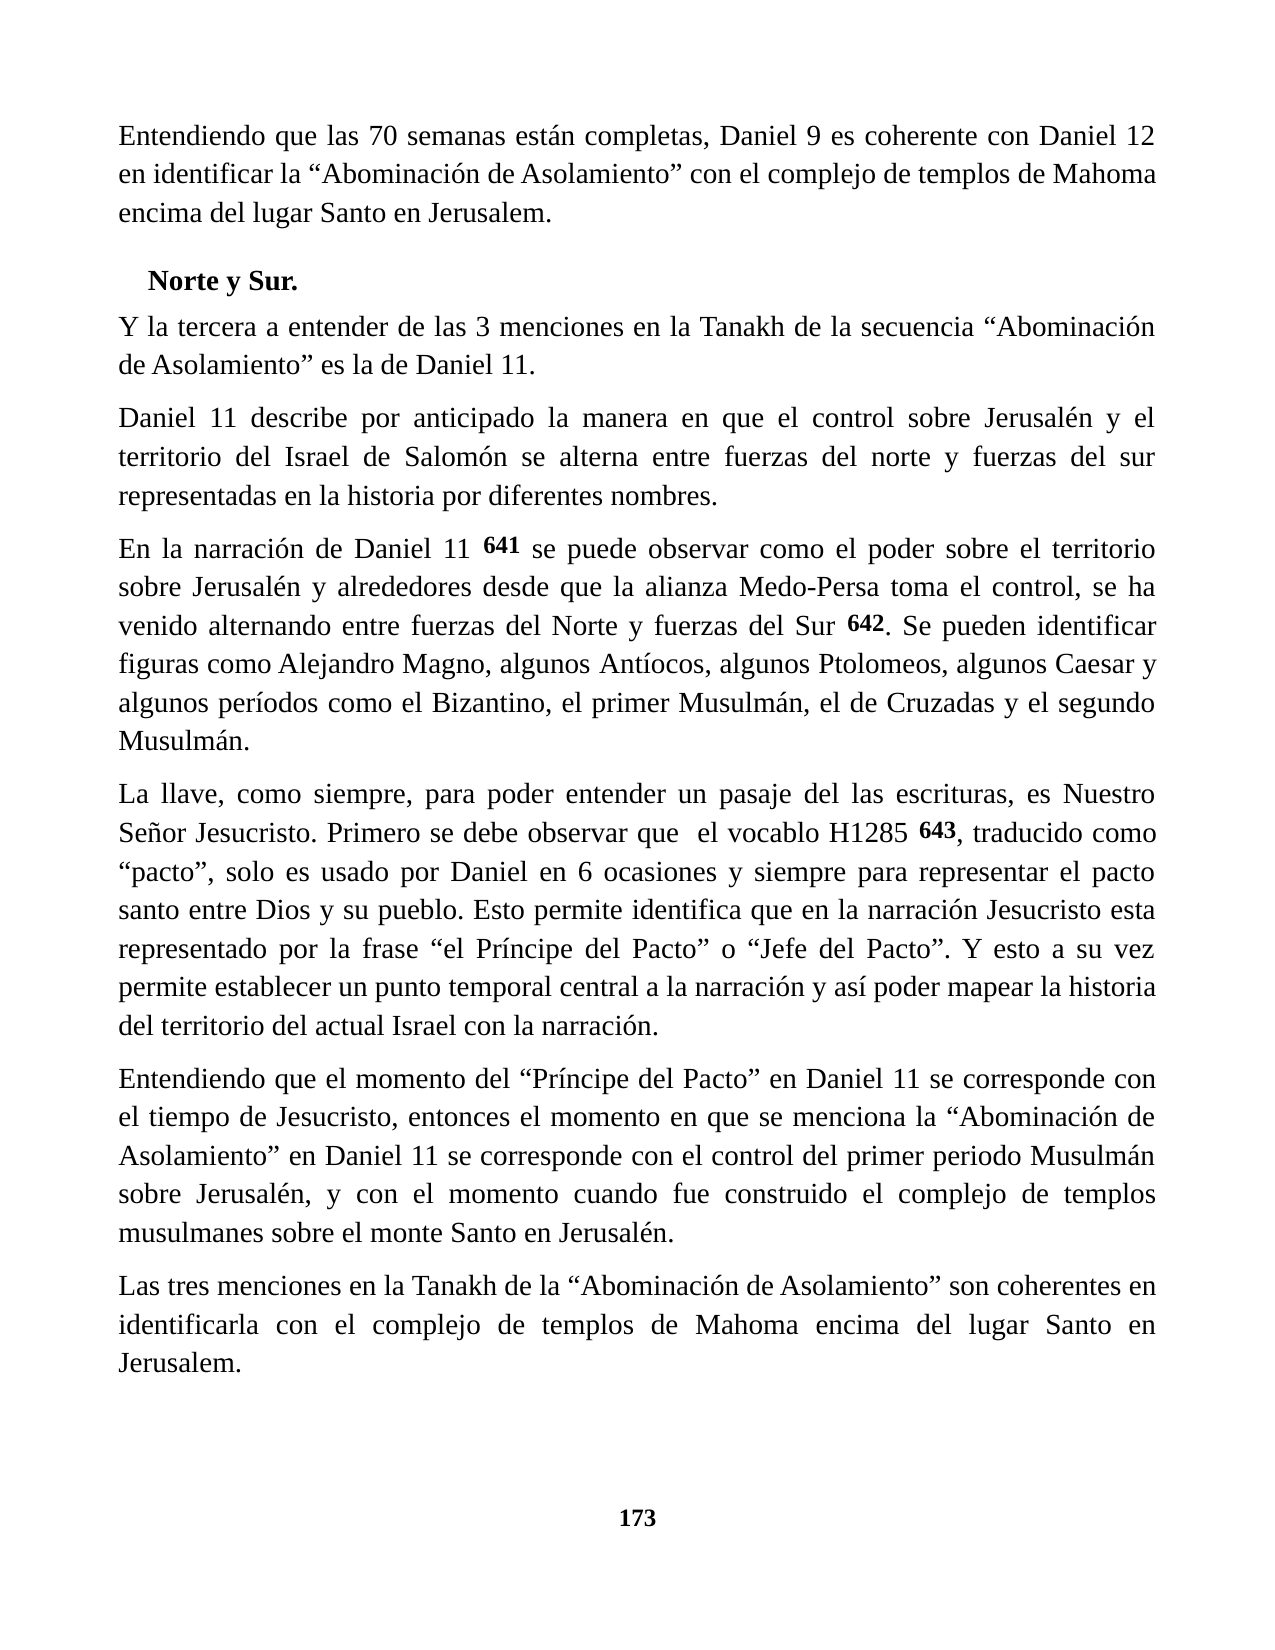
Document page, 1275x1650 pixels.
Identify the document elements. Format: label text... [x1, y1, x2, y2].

text Entendiendo que las 70 semanas están completas, Daniel 9 es coherente con Daniel 12 en identificar la “Abominación de Asolamiento” con el complejo de templos de Mahoma encima del lugar Santo en Jerusalem. [118, 118, 1157, 229]
text La llave, como siempre, para poder entender un pasaje del las escrituras, es Nuestro Señor Jesucristo. Primero se debe observar que el vocablo H1285 , traducido como “pacto”, solo es usado por Daniel en 6 ocasiones y siempre para representar el pacto santo entre Dios y su pueblo. Esto permite identifica que en la narración Jesucristo esta representado por la frase “el Príncipe del Pacto” o “Jefe del Pacto”. Y esto a su vez permite establecer un punto temporal central a la narración y así poder mapear la historia del territorio del actual Israel con la narración. [118, 777, 1157, 1041]
text Daniel 11 describe por anticipado la manera en que el control sobre Jerusalén y el territorio del Israel de Salomón se alterna entre fuerzas del norte y fuerzas del sur representadas en la historia por diferentes nombres. [118, 401, 1157, 511]
text Entendiendo que el momento del “Príncipe del Pacto” en Daniel 11 se corresponde con el tiempo de Jesucristo, entonces el momento en que se menciona la “Abominación de Asolamiento” en Daniel 11 se corresponde con el control del primer periodo Musulmán sobre Jerusalén, y con el momento cuando fue construido el complejo de templos musulmanes sobre el monte Santo en Jerusalén. [118, 1061, 1157, 1249]
text Las tres menciones en la Tanakh de la “Abominación de Asolamiento” son coherentes en identificarla con el complejo de templos de Mahoma encima del lugar Santo en Jerusalem. [118, 1268, 1157, 1379]
text En la narración de Daniel 11 se puede observar como el poder sobre el territorio sobre Jerusalén y alrededores desde que la alianza Medo-Persa toma el control, se ha venido alternando entre fuerzas del Norte y fuerzas del Sur . Se pueden identificar figuras como Alejandro Magno, algunos Antíocos, algunos Ptolomeos, algunos Caesar y algunos períodos como el Bizantino, el primer Musulmán, el de Cruzadas y el segundo Musulmán. [118, 531, 1157, 757]
subtitle Norte y Sur. [148, 263, 1157, 296]
text Y la tercera a entender de las 3 menciones en la Tanakh de la secuencia “Abominación de Asolamiento” es la de Daniel 11. [118, 309, 1157, 381]
